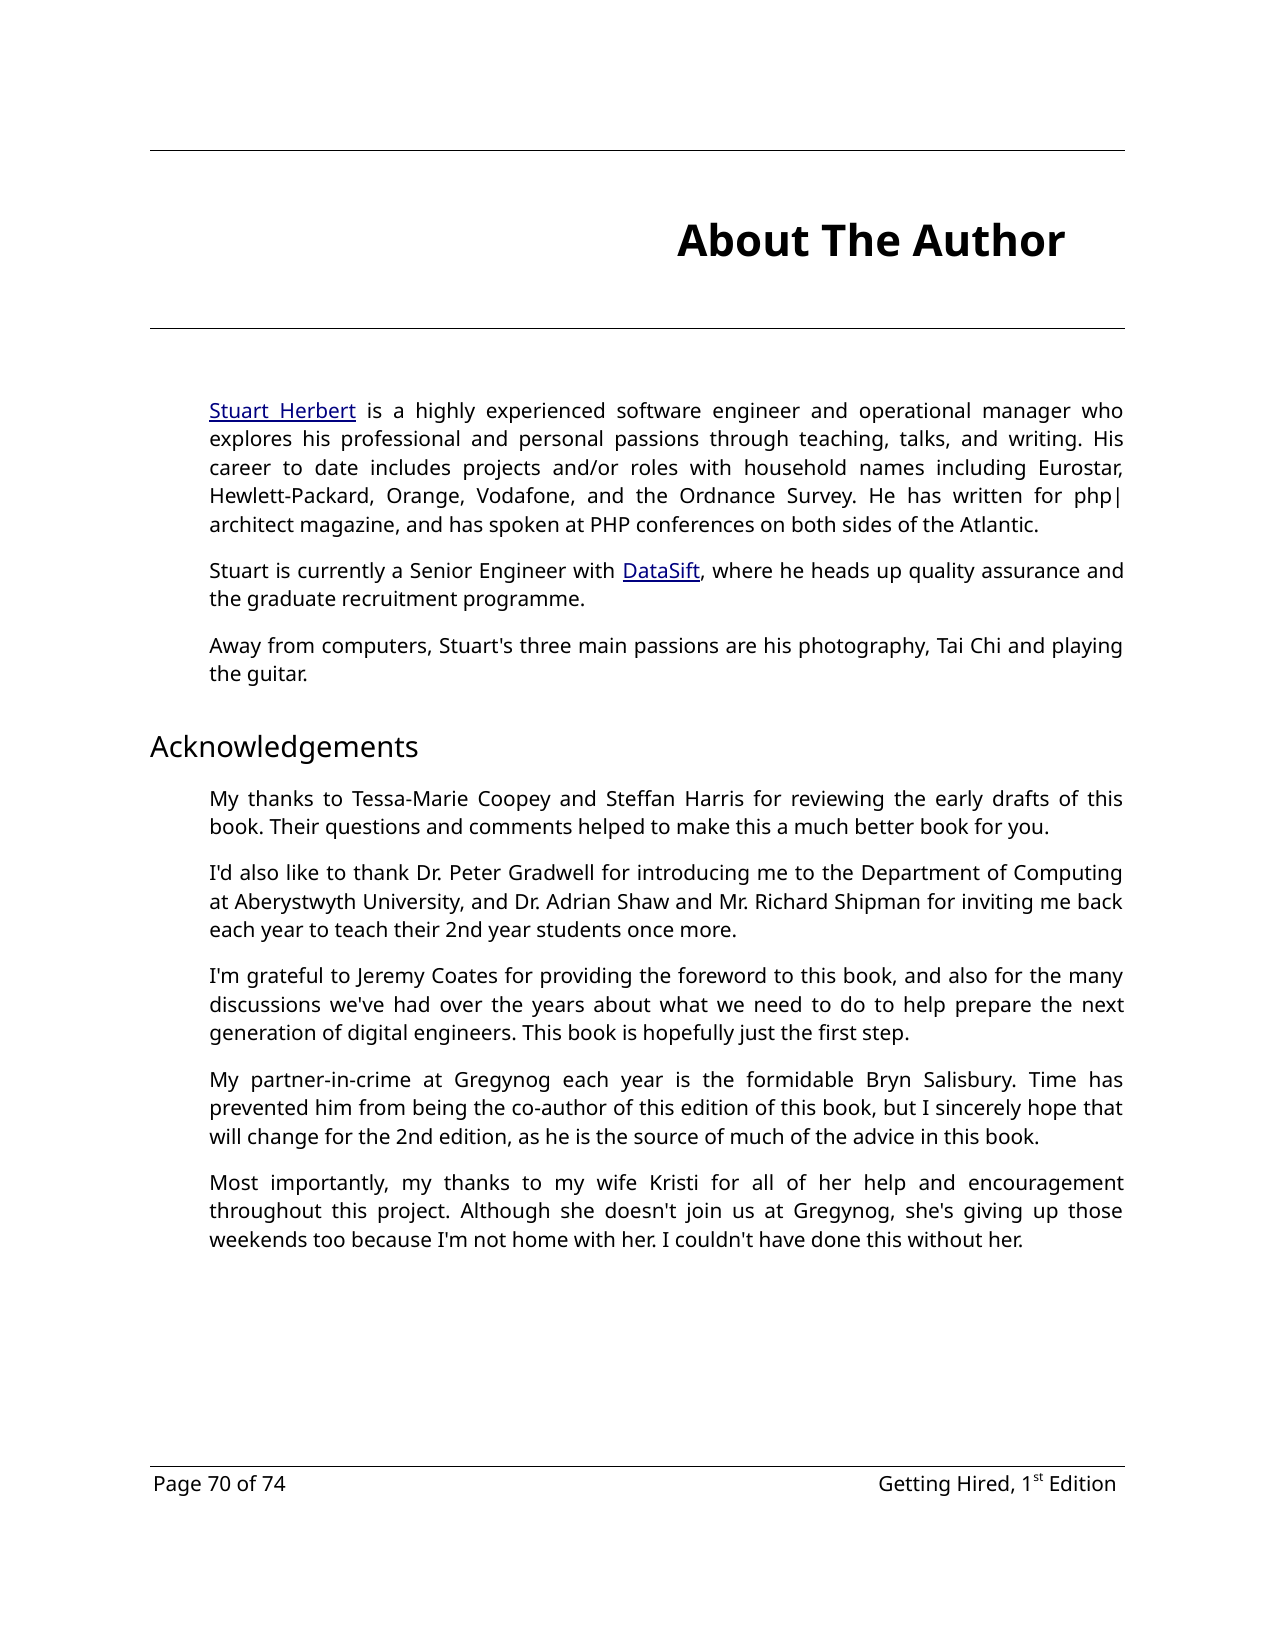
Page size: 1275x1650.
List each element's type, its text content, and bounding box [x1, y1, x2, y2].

text I'm grateful to Jeremy Coates for providing the foreword to this book, and also for the many discussions we've had over the years about what we need to do to help prepare the next generation of digital engineers. This book is hopefully just the first step. [209, 962, 1125, 1047]
text Stuart is currently a Senior Engineer with DataSift, where he heads up quality assurance and the graduate recruitment programme. [209, 556, 1125, 613]
text I'd also like to thank Dr. Peter Gradwell for introducing me to the Department of Computing at Aberystwyth University, and Dr. Adrian Shaw and Mr. Richard Shipman for inviting me back each year to teach their 2nd year students once more. [209, 858, 1125, 944]
subtitle About The Author [150, 151, 1125, 328]
text Most importantly, my thanks to my wife Kristi for all of her help and encouragement throughout this project. Although she doesn't join us at Gregynog, she's giving up those weekends too because I'm not home with her. I couldn't have done this without her. [209, 1168, 1125, 1253]
text Stuart Herbert is a highly experienced software engineer and operational manager who explores his professional and personal passions through teaching, talks, and writing. His career to date includes projects and/or roles with household names including Eurostar, Hewlett-Packard, Orange, Vodafone, and the Ordnance Survey. He has written for php|architect magazine, and has spoken at PHP conferences on both sides of the Atlantic. [209, 396, 1125, 538]
text My partner-in-crime at Gregynog each year is the formidable Bryn Salisbury. Time has prevented him from being the co-author of this edition of this book, but I sincerely hope that will change for the 2nd edition, as he is the source of much of the advice in this book. [209, 1065, 1125, 1150]
subtitle Acknowledgements [150, 726, 1125, 766]
text My thanks to Tessa-Marie Coopey and Steffan Harris for reviewing the early drafts of this book. Their questions and comments helped to make this a much better book for you. [209, 784, 1125, 841]
text Away from computers, Stuart's three main passions are his photography, Tai Chi and playing the guitar. [209, 631, 1125, 688]
